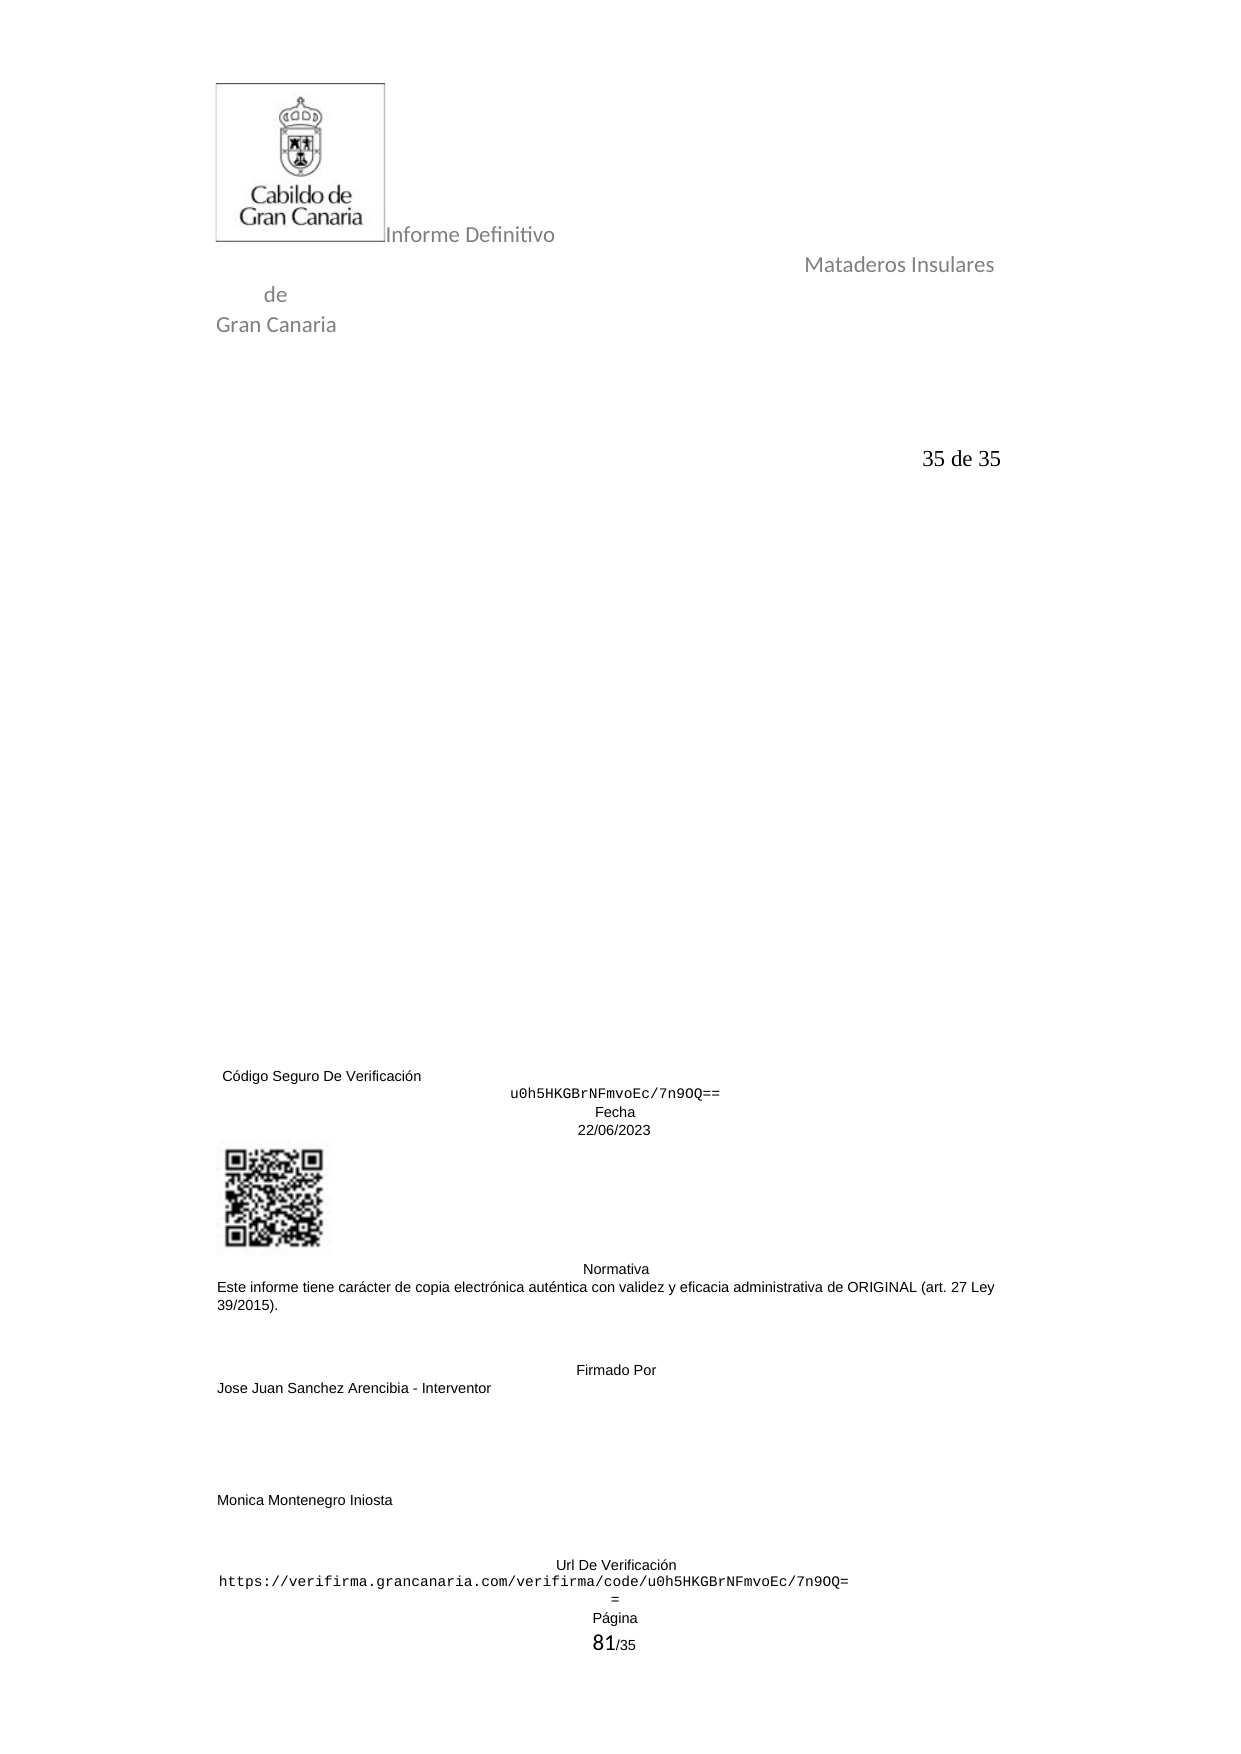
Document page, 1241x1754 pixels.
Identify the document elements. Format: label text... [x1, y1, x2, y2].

text 35 de 35 [216, 445, 1012, 471]
picture [215, 1139, 335, 1259]
picture [215, 83, 386, 242]
